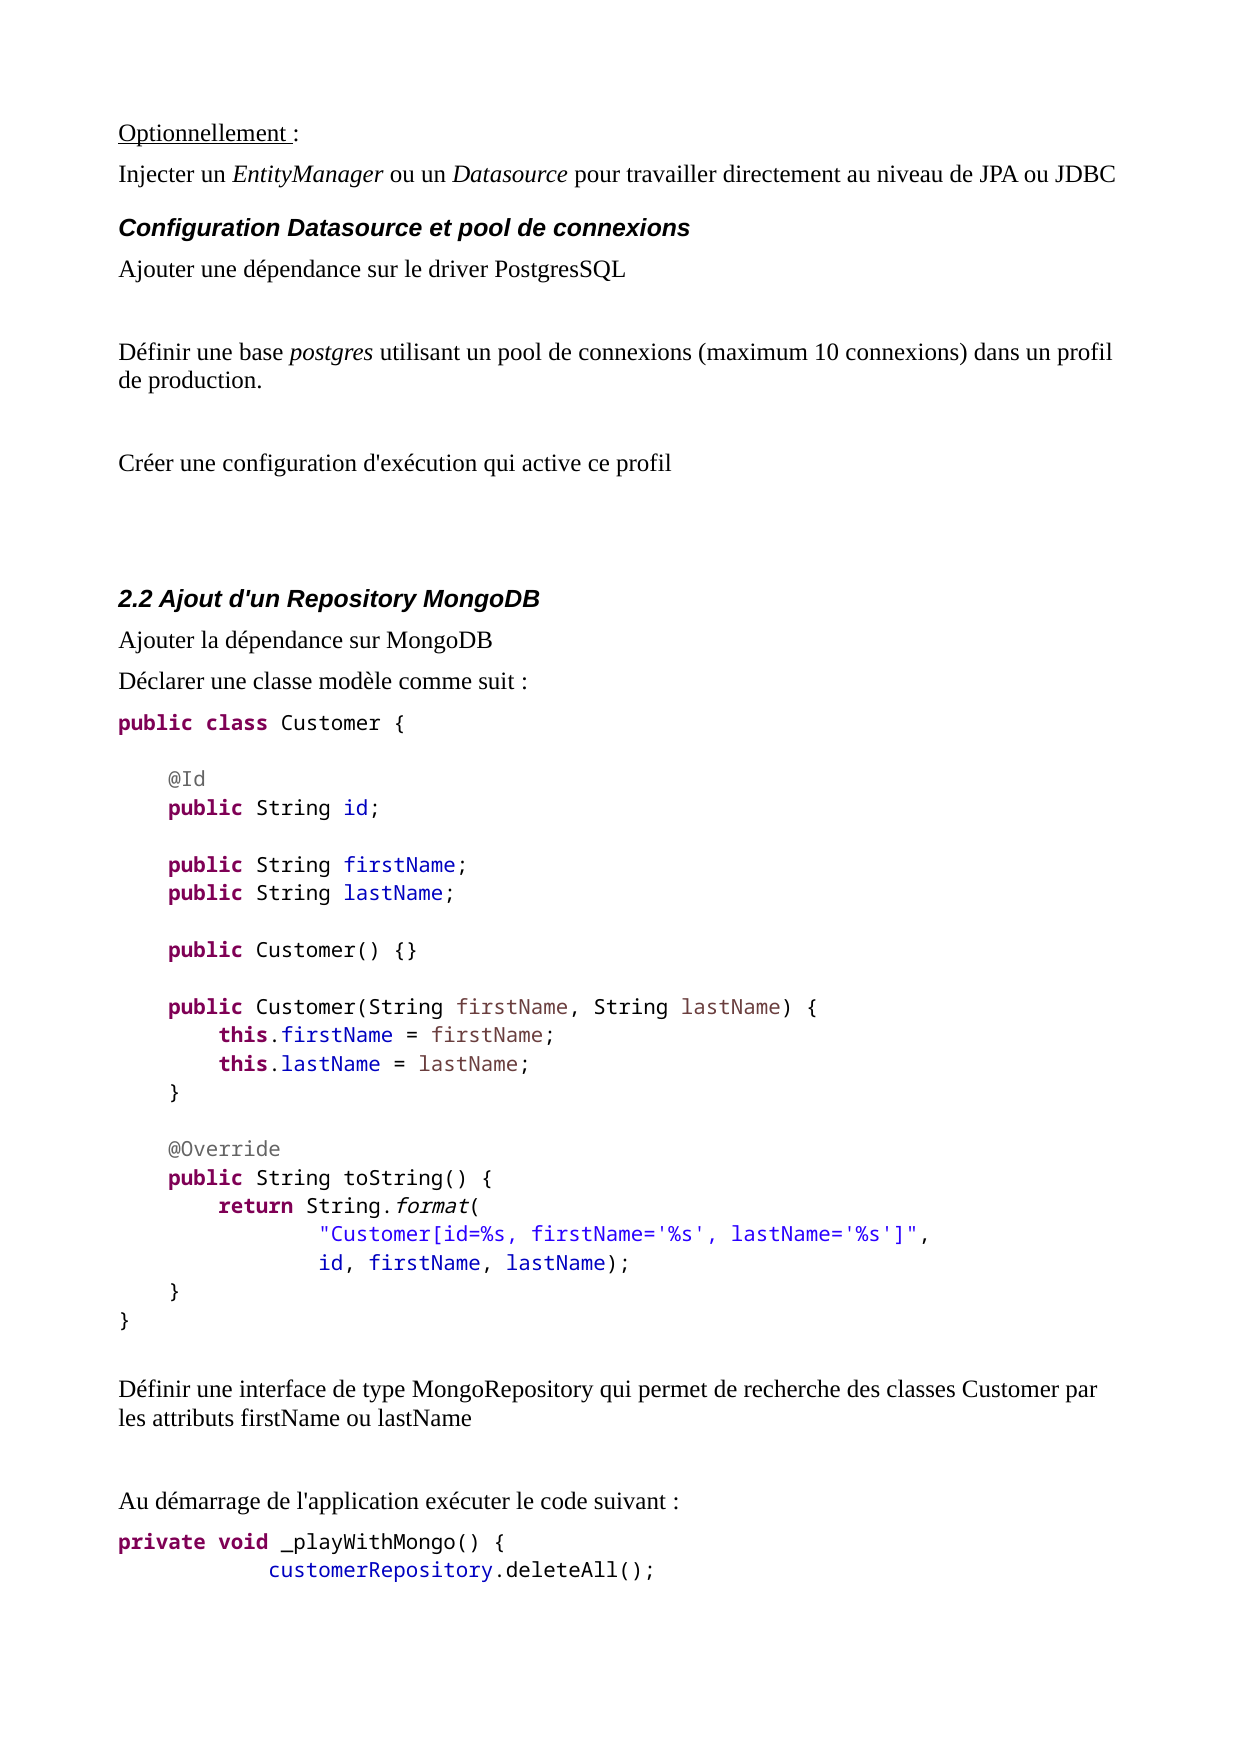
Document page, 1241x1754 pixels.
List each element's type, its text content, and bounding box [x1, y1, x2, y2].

text this.firstName = firstName; [118, 1021, 1122, 1049]
text id, firstName, lastName); [118, 1248, 1122, 1276]
text public String id; [118, 793, 1122, 821]
text Au démarrage de l'application exécuter le code suivant : [118, 1486, 1122, 1514]
text @Id [118, 764, 1122, 793]
text return String.format( [118, 1191, 1122, 1219]
text "Customer[id=%s, firstName='%s', lastName='%s']", [118, 1219, 1122, 1248]
text } [118, 1305, 1122, 1333]
text } [118, 1276, 1122, 1305]
text Créer une configuration d'exécution qui active ce profil [118, 448, 1122, 477]
subtitle 2.2 Ajout d'un Repository MongoDB [118, 584, 1122, 613]
text customerRepository.deleteAll(); [118, 1556, 1122, 1584]
text } [118, 1077, 1122, 1106]
text this.lastName = lastName; [118, 1049, 1122, 1077]
text Ajouter une dépendance sur le driver PostgresSQL [118, 254, 1122, 283]
text public String firstName; [118, 850, 1122, 878]
text Ajouter la dépendance sur MongoDB [118, 625, 1122, 654]
text Définir une interface de type MongoRepository qui permet de recherche des classes Customer par les attributs firstName ou lastName [118, 1374, 1122, 1432]
text public String lastName; [118, 878, 1122, 907]
text Injecter un EntityManager ou un Datasource pour travailler directement au niveau de JPA ou JDBC [118, 159, 1122, 188]
text public Customer(String firstName, String lastName) { [118, 992, 1122, 1021]
text public class Customer { [118, 708, 1122, 736]
text Définir une base postgres utilisant un pool de connexions (maximum 10 connexions) dans un profil de production. [118, 337, 1122, 394]
text public Customer() {} [118, 935, 1122, 964]
text Déclarer une classe modèle comme suit : [118, 666, 1122, 695]
subtitle Configuration Datasource et pool de connexions [118, 213, 1122, 242]
text public String toString() { [118, 1163, 1122, 1191]
text private void _playWithMongo() { [118, 1527, 1122, 1556]
text @Override [118, 1134, 1122, 1163]
text Optionnellement : [118, 118, 1122, 147]
